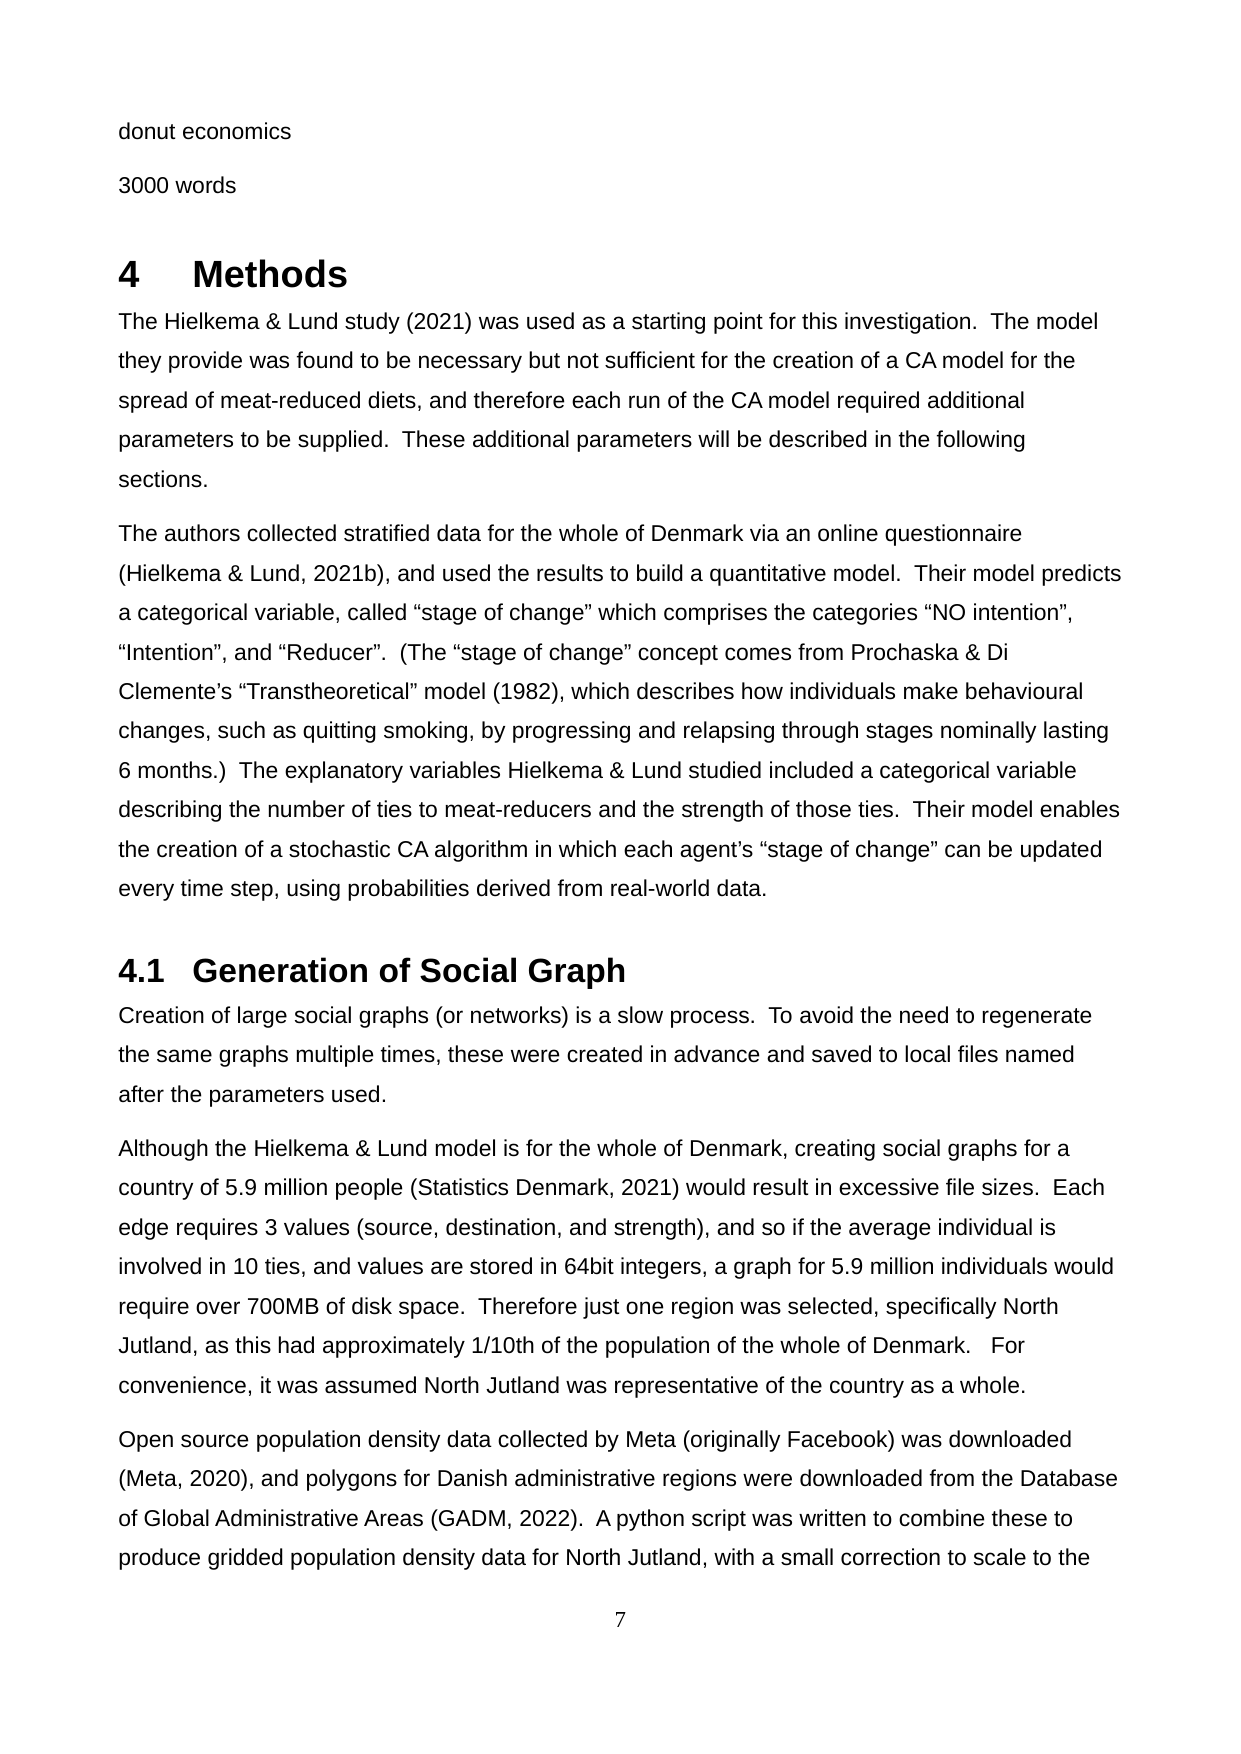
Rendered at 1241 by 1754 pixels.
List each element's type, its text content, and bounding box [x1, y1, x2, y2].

subtitle Generation of Social Graph [118, 950, 1122, 989]
text The Hielkema & Lund study (2021) was used as a starting point for this investigation. The model they provide was found to be necessary but not sufficient for the creation of a CA model for the spread of meat-reduced diets, and therefore each run of the CA model required additional parameters to be supplied. These additional parameters will be described in the following sections. [118, 308, 1122, 492]
text Open source population density data collected by Meta (originally Facebook) was downloaded (Meta, 2020), and polygons for Danish administrative regions were downloaded from the Database of Global Administrative Areas (GADM, 2022). A python script was written to combine these to produce gridded population density data for North Jutland, with a small correction to scale to the [118, 1426, 1122, 1571]
text 3000 words [118, 172, 1122, 199]
text The authors collected stratified data for the whole of Denmark via an online questionnaire (Hielkema & Lund, 2021b), and used the results to build a quantitative model. Their model predicts a categorical variable, called “stage of change” which comprises the categories “NO intention”, “Intention”, and “Reducer”. (The “stage of change” concept comes from Prochaska & Di Clemente’s “Transtheoretical” model (1982), which describes how individuals make behavioural changes, such as quitting smoking, by progressing and relapsing through stages nominally lasting 6 months.) The explanatory variables Hielkema & Lund studied included a categorical variable describing the number of ties to meat-reducers and the strength of those ties. Their model enables the creation of a stochastic CA algorithm in which each agent’s “stage of change” can be updated every time step, using probabilities derived from real-world data. [118, 520, 1122, 902]
subtitle Methods [118, 252, 1122, 295]
text donut economics [118, 118, 1122, 144]
text Creation of large social graphs (or networks) is a slow process. To avoid the need to regenerate the same graphs multiple times, these were created in advance and saved to local files named after the parameters used. [118, 1002, 1122, 1107]
text Although the Hielkema & Lund model is for the whole of Denmark, creating social graphs for a country of 5.9 million people (Statistics Denmark, 2021) would result in excessive file sizes. Each edge requires 3 values (source, destination, and strength), and so if the average individual is involved in 10 ties, and values are stored in 64bit integers, a graph for 5.9 million individuals would require over 700MB of disk space. Therefore just one region was selected, specifically North Jutland, as this had approximately 1/10th of the population of the whole of Denmark. For convenience, it was assumed North Jutland was representative of the country as a whole. [118, 1135, 1122, 1398]
